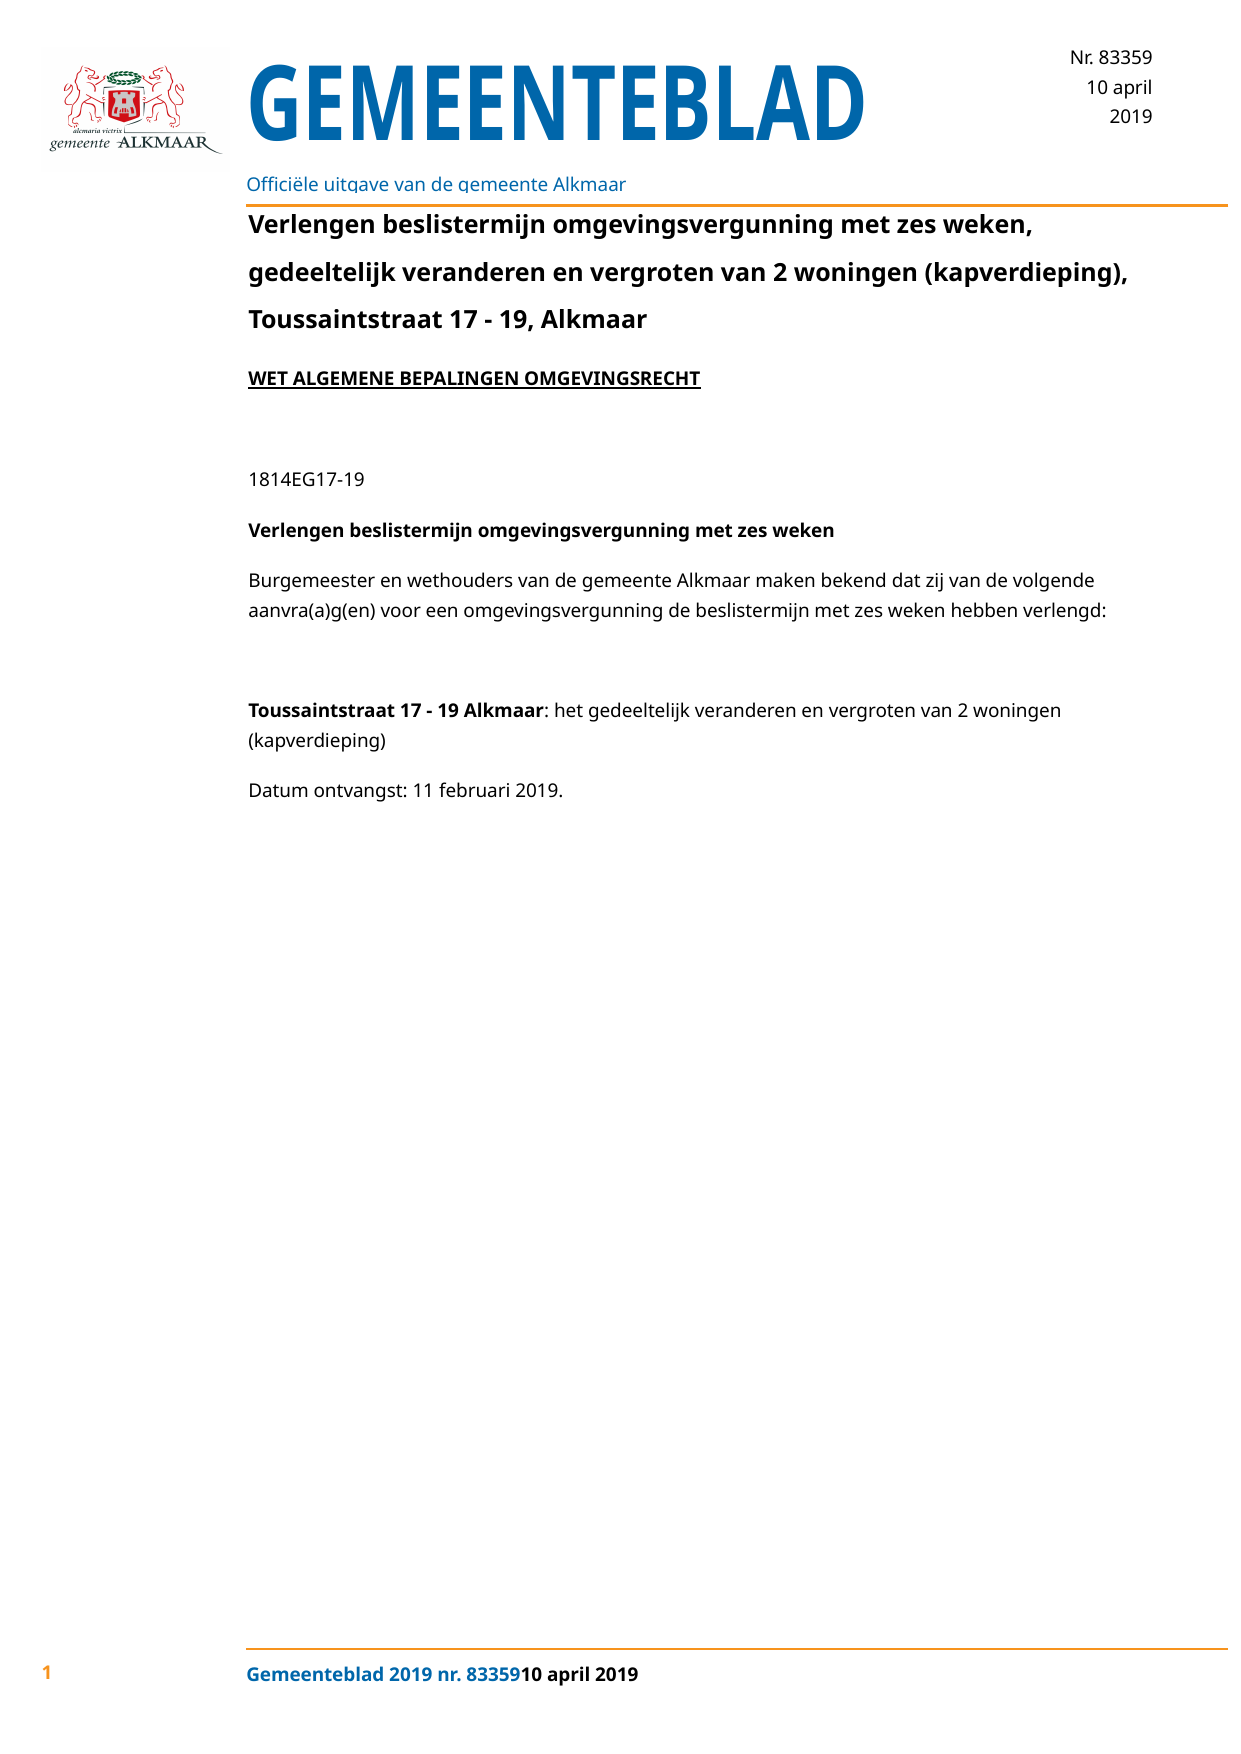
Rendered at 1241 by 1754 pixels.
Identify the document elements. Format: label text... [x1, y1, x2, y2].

text Verlengen beslistermijn omgevingsvergunning met zes weken [248, 517, 1152, 542]
text Toussaintstraat 17 - 19 Alkmaar: het gedeeltelijk veranderen en vergroten van 2 woningen (kapverdieping) [248, 698, 1152, 753]
picture [41, 47, 231, 172]
text 1814EG17-19 [248, 466, 1152, 492]
text WET ALGEMENE BEPALINGEN OMGEVINGSRECHT [248, 366, 1152, 391]
text Datum ontvangst: 11 februari 2019. [248, 778, 1152, 803]
text Verlengen beslistermijn omgevingsvergunning met zes weken, gedeeltelijk veranderen en vergroten van 2 woningen (kapverdieping), Toussaintstraat 17 - 19, Alkmaar [248, 207, 1152, 336]
text Burgemeester en wethouders van de gemeente Alkmaar maken bekend dat zij van de volgende aanvra(a)g(en) voor een omgevingsvergunning de beslistermijn met zes weken hebben verlengd: [248, 567, 1152, 622]
